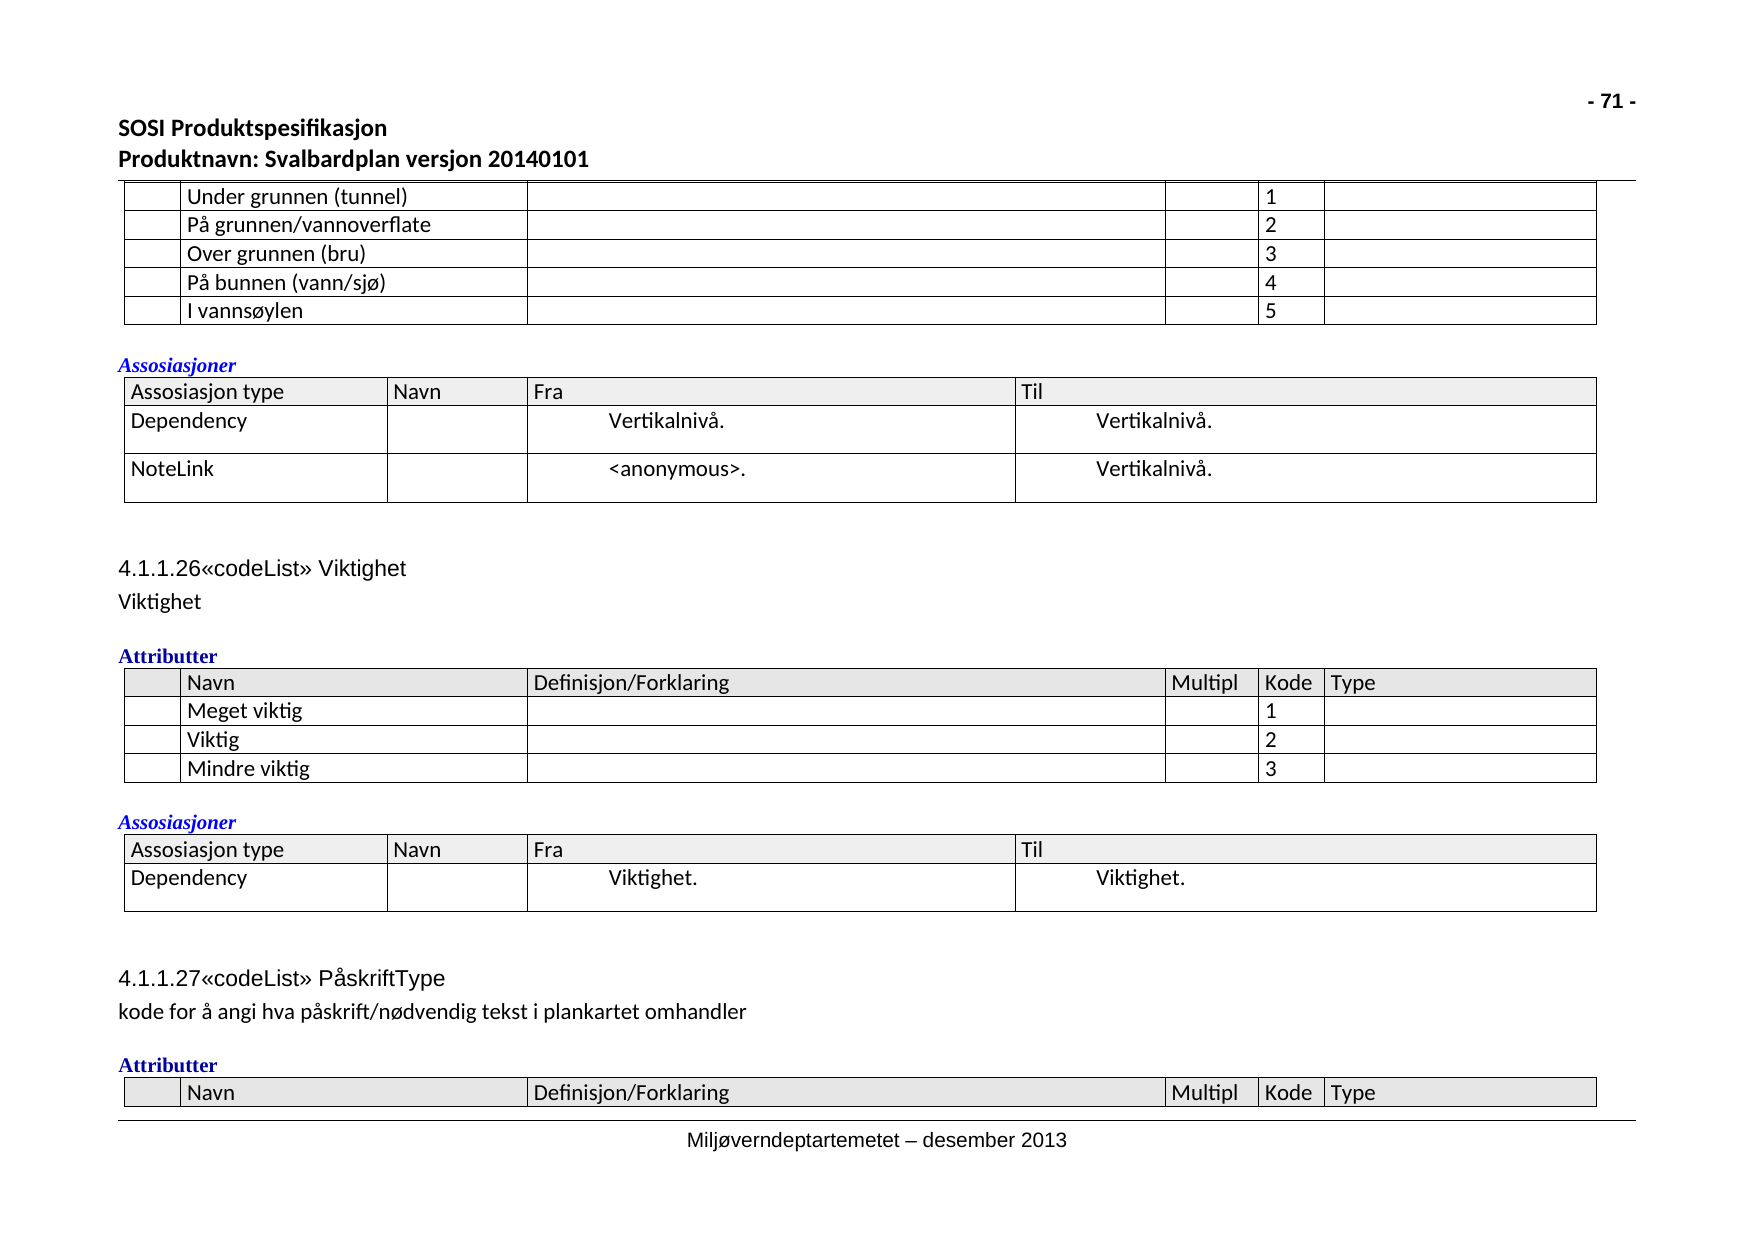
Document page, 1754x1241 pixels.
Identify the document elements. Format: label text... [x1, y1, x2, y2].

table_cell [1325, 240, 1596, 267]
table_header Multipl [1166, 1078, 1258, 1106]
table_cell [1166, 268, 1258, 296]
table_cell I vannsøylen [181, 297, 527, 324]
table_cell [1166, 726, 1258, 753]
table_cell [1166, 211, 1258, 238]
table_cell [1166, 183, 1258, 210]
table_cell Mindre viktig [181, 754, 527, 782]
list Assosiasjoner [118, 353, 1636, 377]
table_cell [388, 864, 527, 911]
table_cell [1166, 754, 1258, 782]
list Attributter [118, 1053, 1636, 1077]
table_header Definisjon/Forklaring [528, 1078, 1165, 1106]
table_cell [125, 268, 180, 296]
table_header Assosiasjon type [125, 378, 387, 405]
table_cell [528, 754, 1165, 782]
table_header Type [1325, 1078, 1596, 1106]
table_cell [1325, 211, 1596, 238]
table_cell Vertikalnivå. [528, 406, 1015, 453]
table_cell 1 [1259, 697, 1324, 725]
table_header Kode [1259, 1078, 1324, 1106]
table_header Til [1016, 835, 1596, 863]
table_cell [528, 726, 1165, 753]
table_cell [1325, 697, 1596, 725]
table_cell [528, 268, 1165, 296]
table_cell 2 [1259, 726, 1324, 753]
table_cell 3 [1259, 754, 1324, 782]
table_cell Vertikalnivå. [1016, 406, 1596, 453]
table_header Fra [528, 378, 1015, 405]
table_header Til [1016, 378, 1596, 405]
table_cell [125, 297, 180, 324]
table_cell NoteLink [125, 454, 387, 501]
table_cell Vertikalnivå. [1016, 454, 1596, 501]
table_cell [528, 297, 1165, 324]
table_header Navn [388, 378, 527, 405]
table_cell [1166, 240, 1258, 267]
table_cell [125, 726, 180, 753]
table_header Navn [388, 835, 527, 863]
table_cell [1325, 183, 1596, 210]
table_header Kode [1259, 669, 1324, 696]
table_cell Meget viktig [181, 697, 527, 725]
table_cell [528, 183, 1165, 210]
list Assosiasjoner [118, 810, 1636, 834]
subtitle «codeList» Viktighet [118, 555, 1636, 581]
table_header Type [1325, 669, 1596, 696]
table_cell [125, 697, 180, 725]
table_cell <anonymous>. [528, 454, 1015, 501]
table_cell 3 [1259, 240, 1324, 267]
table_cell [1325, 297, 1596, 324]
table_header [125, 1078, 180, 1106]
table_header Assosiasjon type [125, 835, 387, 863]
table_cell [388, 454, 527, 501]
table_cell [1325, 726, 1596, 753]
table_cell Over grunnen (bru) [181, 240, 527, 267]
table_cell Under grunnen (tunnel) [181, 183, 527, 210]
table_header Navn [181, 669, 527, 696]
table_header Navn [181, 1078, 527, 1106]
text kode for å angi hva påskrift/nødvendig tekst i plankartet omhandler [118, 997, 1636, 1025]
table_cell [125, 240, 180, 267]
table_cell På grunnen/vannoverflate [181, 211, 527, 238]
table_cell [1325, 754, 1596, 782]
table_cell 4 [1259, 268, 1324, 296]
table_cell [125, 754, 180, 782]
table_cell [528, 697, 1165, 725]
table_cell [528, 240, 1165, 267]
table_cell [125, 211, 180, 238]
table_cell [388, 406, 527, 453]
table_cell Viktig [181, 726, 527, 753]
table_cell [1325, 268, 1596, 296]
table_cell Dependency [125, 864, 387, 911]
table_cell [528, 211, 1165, 238]
table_cell 5 [1259, 297, 1324, 324]
table_cell Viktighet. [1016, 864, 1596, 911]
table_header Definisjon/Forklaring [528, 669, 1165, 696]
subtitle «codeList» PåskriftType [118, 964, 1636, 991]
table_cell Viktighet. [528, 864, 1015, 911]
table_header Multipl [1166, 669, 1258, 696]
table_cell 1 [1259, 183, 1324, 210]
table_header [125, 669, 180, 696]
table_cell På bunnen (vann/sjø) [181, 268, 527, 296]
table_cell [1166, 297, 1258, 324]
table_cell 2 [1259, 211, 1324, 238]
table_cell Dependency [125, 406, 387, 453]
table_cell [1166, 697, 1258, 725]
text Viktighet [118, 587, 1636, 616]
table_header Fra [528, 835, 1015, 863]
table_cell [125, 183, 180, 210]
list Attributter [118, 643, 1636, 668]
